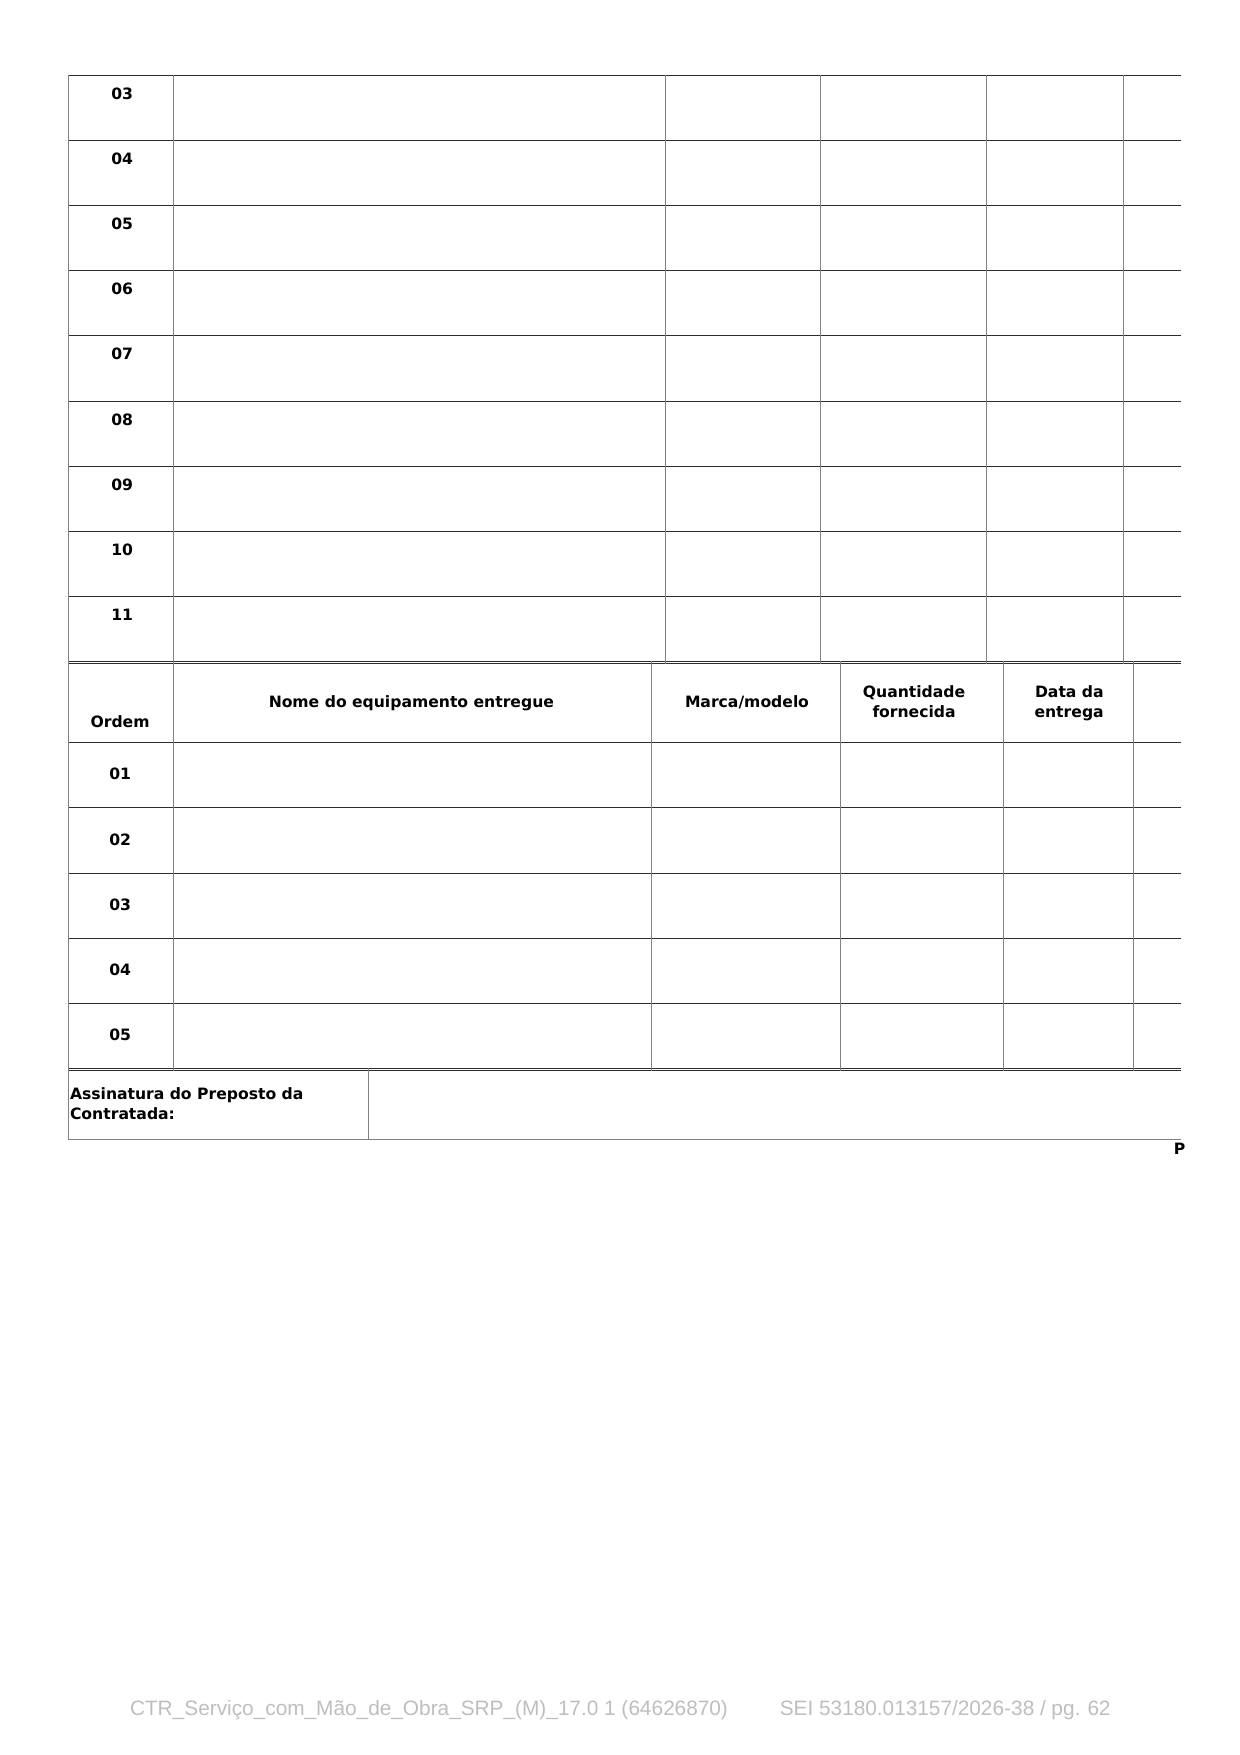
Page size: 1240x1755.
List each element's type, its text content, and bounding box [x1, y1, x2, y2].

table_cell [1134, 664, 1181, 742]
table_cell 04 [69, 141, 173, 205]
table_cell [652, 939, 821, 1003]
table_cell [841, 743, 986, 807]
table_cell [986, 743, 1003, 807]
table_cell [666, 271, 820, 335]
table_cell [174, 76, 665, 140]
table_cell [1124, 141, 1181, 205]
table_cell [666, 76, 820, 140]
table_cell [821, 76, 986, 140]
table_cell [174, 743, 651, 807]
table_cell [821, 206, 986, 270]
table_cell 06 [69, 271, 173, 335]
table_cell [369, 1071, 821, 1139]
table_cell [986, 664, 1003, 742]
table_cell [1124, 597, 1181, 661]
table_cell [174, 402, 665, 466]
table_cell [174, 467, 665, 531]
table_cell [987, 271, 1123, 335]
table_cell [174, 597, 665, 661]
table_cell 02 [69, 808, 173, 872]
table_cell [1124, 206, 1181, 270]
table_cell [1004, 743, 1133, 807]
table_cell [1134, 808, 1181, 872]
table_cell [1004, 1004, 1133, 1068]
table_cell [652, 1004, 821, 1068]
table_cell [841, 874, 986, 937]
table_cell [666, 402, 820, 466]
table_cell [1134, 743, 1181, 807]
table_cell 09 [69, 467, 173, 531]
table_cell [821, 467, 986, 531]
table_cell [986, 808, 1003, 872]
table_cell [652, 874, 821, 937]
table_cell [987, 532, 1123, 596]
table_cell 04 [69, 939, 173, 1003]
table_cell [1124, 336, 1181, 401]
table_cell [1124, 76, 1181, 140]
table_cell [841, 939, 986, 1003]
table_cell 10 [69, 532, 173, 596]
table_cell [821, 1004, 840, 1068]
table_cell 01 [69, 743, 173, 807]
table_cell [1004, 939, 1133, 1003]
table_cell [821, 402, 986, 466]
table_cell [174, 1004, 651, 1068]
table_cell [821, 597, 986, 661]
table_cell 05 [69, 206, 173, 270]
table_cell 03 [69, 874, 173, 937]
table_cell [841, 1004, 986, 1068]
table_cell [174, 336, 665, 401]
table_cell [986, 1004, 1003, 1068]
table_cell [1124, 467, 1181, 531]
table_cell [821, 808, 840, 872]
table_cell [1124, 271, 1181, 335]
table_cell [666, 336, 820, 401]
table_cell [987, 206, 1123, 270]
table_cell [174, 141, 665, 205]
table_cell Assinatura do Preposto da Contratada: [69, 1071, 368, 1139]
table_cell 03 [69, 76, 173, 140]
table_cell [987, 141, 1123, 205]
text P [69, 1140, 1185, 1158]
table_cell [986, 874, 1003, 937]
table_cell [1124, 532, 1181, 596]
table_cell [1134, 1004, 1181, 1068]
table_cell [666, 467, 820, 531]
table_cell Data da entrega [1004, 664, 1133, 742]
table_cell [821, 271, 986, 335]
table_cell [987, 597, 1123, 661]
table_cell 11 [69, 597, 173, 661]
table_cell [1004, 874, 1133, 937]
table_cell [174, 271, 665, 335]
table_cell [652, 808, 821, 872]
table_cell [666, 206, 820, 270]
table_cell Marca/modelo [652, 664, 821, 742]
table_cell [821, 743, 840, 807]
table_cell [821, 336, 986, 401]
table_cell [821, 141, 986, 205]
table_cell [1134, 939, 1181, 1003]
table_cell [666, 597, 820, 661]
table_cell [821, 1071, 986, 1139]
table_cell [821, 939, 840, 1003]
table_cell 07 [69, 336, 173, 401]
table_cell [987, 402, 1123, 466]
table_cell [1004, 808, 1133, 872]
table_cell Quantidade fornecida [841, 664, 986, 742]
table_cell [987, 336, 1123, 401]
table_cell [821, 664, 840, 742]
table_cell [821, 874, 840, 937]
table_cell [174, 532, 665, 596]
table_cell [987, 467, 1123, 531]
table_cell [174, 808, 651, 872]
table_cell [174, 874, 651, 937]
table_cell 08 [69, 402, 173, 466]
table_cell [841, 808, 986, 872]
table_cell [652, 743, 821, 807]
table_cell [986, 1071, 1181, 1139]
table_cell [174, 206, 665, 270]
table_cell [1134, 874, 1181, 937]
table_cell [666, 532, 820, 596]
table_cell [821, 532, 986, 596]
table_cell [174, 939, 651, 1003]
table_cell [1124, 402, 1181, 466]
table_cell Ordem [69, 664, 173, 742]
table_cell [987, 76, 1123, 140]
table_cell Nome do equipamento entregue [174, 664, 651, 742]
table_cell 05 [69, 1004, 173, 1068]
table_cell [666, 141, 820, 205]
table_cell [986, 939, 1003, 1003]
